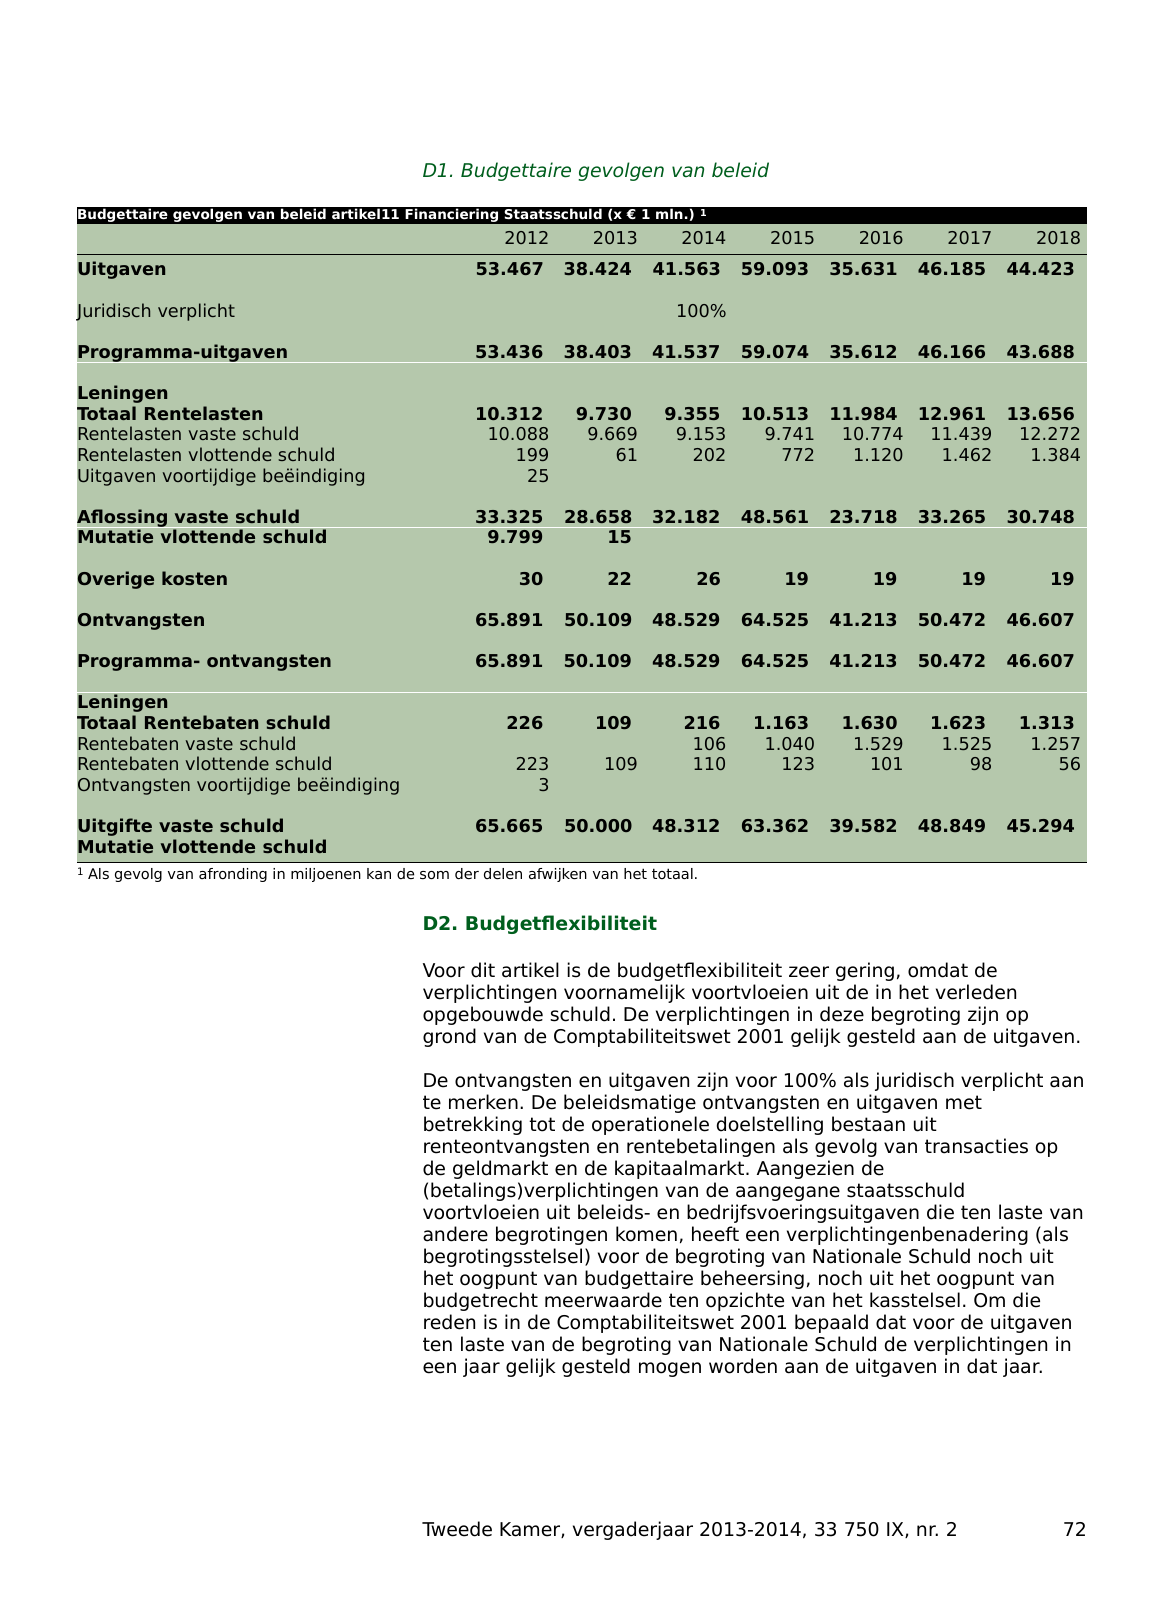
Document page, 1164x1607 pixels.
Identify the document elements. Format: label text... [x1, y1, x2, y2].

table_cell 1.529 [821, 734, 909, 754]
table_cell 32.182 [644, 507, 732, 527]
table_cell 10.774 [821, 424, 909, 445]
table_cell 2012 [466, 224, 555, 254]
table_cell [998, 796, 1087, 816]
table_cell [909, 548, 998, 569]
table_cell [644, 466, 732, 486]
table_cell 19 [821, 569, 909, 589]
table_cell Leningen [77, 693, 466, 713]
table_cell 23.718 [821, 507, 909, 527]
table_cell [732, 528, 821, 548]
table_cell [77, 224, 466, 254]
table_cell 226 [466, 713, 555, 734]
table_cell 50.109 [555, 651, 644, 672]
table_cell [644, 631, 732, 651]
table_cell [732, 672, 821, 692]
table_cell [998, 321, 1087, 342]
table_cell 772 [732, 445, 821, 466]
subtitle D2. Budgetflexibiliteit [422, 913, 1087, 935]
table_cell Ontvangsten [77, 610, 466, 631]
table_cell 2017 [909, 224, 998, 254]
table_cell 28.658 [555, 507, 644, 527]
table_cell [732, 548, 821, 569]
table_cell [644, 775, 732, 796]
table_cell [466, 631, 555, 651]
table_cell [644, 363, 732, 383]
table_cell 9.355 [644, 404, 732, 424]
table_cell [644, 280, 732, 301]
table_cell 1.257 [998, 734, 1087, 754]
table_cell Totaal Rentelasten [77, 404, 466, 424]
table_cell 48.529 [644, 651, 732, 672]
table_cell [821, 631, 909, 651]
table_cell 10.513 [732, 404, 821, 424]
table_cell [555, 734, 644, 754]
table_cell 9.799 [466, 528, 555, 548]
table_cell 46.607 [998, 651, 1087, 672]
table_cell [998, 363, 1087, 383]
table_cell [909, 321, 998, 342]
table_cell 109 [555, 713, 644, 734]
table_cell 1.462 [909, 445, 998, 466]
table_cell 1 Als gevolg van afronding in miljoenen kan de som der delen afwijken van het totaal. [77, 863, 1087, 883]
table_cell [909, 466, 998, 486]
table_cell Rentebaten vlottende schuld [77, 754, 466, 775]
table_cell [909, 363, 998, 383]
table_cell Juridisch verplicht [77, 301, 466, 321]
table_cell [998, 466, 1087, 486]
table_cell [821, 383, 909, 404]
table_cell [77, 363, 466, 383]
table_cell 11.984 [821, 404, 909, 424]
table_cell [555, 301, 644, 321]
table_cell 19 [732, 569, 821, 589]
table_cell [909, 837, 998, 862]
table_cell [821, 363, 909, 383]
subtitle D1. Budgettaire gevolgen van beleid [422, 160, 1087, 182]
table_cell 9.730 [555, 404, 644, 424]
table_cell [644, 589, 732, 610]
table_cell [644, 796, 732, 816]
table_cell 2016 [821, 224, 909, 254]
table_cell 3 [466, 775, 555, 796]
table_cell 110 [644, 754, 732, 775]
table_cell 26 [644, 569, 732, 589]
table_cell Mutatie vlottende schuld [77, 837, 466, 862]
table_cell [466, 837, 555, 862]
table_cell 48.561 [732, 507, 821, 527]
table_cell [644, 672, 732, 692]
table_cell [466, 672, 555, 692]
text Voor dit artikel is de budgetflexibiliteit zeer gering, omdat de verplichtingen voornamelijk voortvloeien uit de in het verleden opgebouwde schuld. De verplichtingen in deze begroting zijn op grond van de Comptabiliteitswet 2001 gelijk gesteld aan de uitgaven. [422, 960, 1087, 1048]
table_cell Rentelasten vaste schuld [77, 424, 466, 445]
table_cell 63.362 [732, 816, 821, 837]
table_cell 41.213 [821, 651, 909, 672]
table_cell [732, 775, 821, 796]
table_cell 1.313 [998, 713, 1087, 734]
text De ontvangsten en uitgaven zijn voor 100% als juridisch verplicht aan te merken. De beleidsmatige ontvangsten en uitgaven met betrekking tot de operationele doelstelling bestaan uit renteontvangsten en rentebetalingen als gevolg van transacties op de geldmarkt en de kapitaalmarkt. Aangezien de (betalings)verplichtingen van de aangegane staatsschuld voortvloeien uit beleids- en bedrijfsvoeringsuitgaven die ten laste van andere begrotingen komen, heeft een verplichtingenbenadering (als begrotingsstelsel) voor de begroting van Nationale Schuld noch uit het oogpunt van budgettaire beheersing, noch uit het oogpunt van budgetrecht meerwaarde ten opzichte van het kasstelsel. Om die reden is in de Comptabiliteitswet 2001 bepaald dat voor de uitgaven ten laste van de begroting van Nationale Schuld de verplichtingen in een jaar gelijk gesteld mogen worden aan de uitgaven in dat jaar. [422, 1070, 1087, 1378]
table_cell 50.000 [555, 816, 644, 837]
table_cell 202 [644, 445, 732, 466]
table_cell [998, 693, 1087, 713]
table_cell [909, 280, 998, 301]
table_cell [466, 301, 555, 321]
table_cell [909, 383, 998, 404]
table_cell [555, 693, 644, 713]
table_cell [555, 486, 644, 507]
table_cell 109 [555, 754, 644, 775]
table_cell [644, 321, 732, 342]
table_cell 199 [466, 445, 555, 466]
table_cell 65.891 [466, 610, 555, 631]
table_cell [732, 466, 821, 486]
table_cell 30 [466, 569, 555, 589]
table_cell [644, 383, 732, 404]
table_cell [821, 321, 909, 342]
table_cell [732, 363, 821, 383]
table_cell 19 [998, 569, 1087, 589]
table_cell [909, 631, 998, 651]
table_cell [821, 528, 909, 548]
table_cell [466, 693, 555, 713]
table_cell 50.472 [909, 610, 998, 631]
table_cell [732, 693, 821, 713]
table_cell [732, 837, 821, 862]
table_cell 11.439 [909, 424, 998, 445]
table_cell [555, 775, 644, 796]
table_cell 123 [732, 754, 821, 775]
table_cell [821, 837, 909, 862]
table_cell Rentelasten vlottende schuld [77, 445, 466, 466]
table_cell [466, 363, 555, 383]
table_cell [732, 321, 821, 342]
table_cell [909, 693, 998, 713]
table_cell 22 [555, 569, 644, 589]
table_cell [821, 301, 909, 321]
table_cell 19 [909, 569, 998, 589]
table_cell 64.525 [732, 610, 821, 631]
table_cell 1.120 [821, 445, 909, 466]
table_cell [732, 589, 821, 610]
table_cell [998, 589, 1087, 610]
table_cell 10.088 [466, 424, 555, 445]
table_cell [77, 589, 466, 610]
table_cell [909, 486, 998, 507]
table_cell 35.631 [821, 255, 909, 280]
table_cell [998, 548, 1087, 569]
table_cell [466, 796, 555, 816]
table_cell 61 [555, 445, 644, 466]
table_cell Aflossing vaste schuld [77, 507, 466, 527]
table_cell [555, 548, 644, 569]
table_cell 59.093 [732, 255, 821, 280]
table_cell Uitgifte vaste schuld [77, 816, 466, 837]
table_cell [644, 837, 732, 862]
table_cell [732, 301, 821, 321]
table_cell 100% [644, 301, 732, 321]
table_cell 65.891 [466, 651, 555, 672]
table_cell [998, 775, 1087, 796]
table_cell 44.423 [998, 255, 1087, 280]
table_cell [821, 589, 909, 610]
table_cell [821, 693, 909, 713]
table_cell 46.166 [909, 342, 998, 362]
table_cell 35.612 [821, 342, 909, 362]
table_cell [821, 466, 909, 486]
table_cell [821, 486, 909, 507]
table_cell 12.961 [909, 404, 998, 424]
table_cell Ontvangsten voortijdige beëindiging [77, 775, 466, 796]
table_cell 2018 [998, 224, 1087, 254]
table_cell 13.656 [998, 404, 1087, 424]
table_cell [77, 321, 466, 342]
table_cell [998, 486, 1087, 507]
table_cell [77, 796, 466, 816]
table_cell [821, 548, 909, 569]
table_cell 1.384 [998, 445, 1087, 466]
table_cell 65.665 [466, 816, 555, 837]
table_cell [998, 528, 1087, 548]
table_header Budgettaire gevolgen van beleid artikel11 Financiering Staatsschuld (x € 1 mln.) 1 [77, 207, 1087, 223]
table_cell [555, 383, 644, 404]
table_cell 12.272 [998, 424, 1087, 445]
table_cell [466, 486, 555, 507]
table_cell Programma-uitgaven [77, 342, 466, 362]
table_cell [555, 363, 644, 383]
table_cell 45.294 [998, 816, 1087, 837]
table_cell 33.265 [909, 507, 998, 527]
table_cell [77, 486, 466, 507]
table_cell [466, 321, 555, 342]
table_cell 53.467 [466, 255, 555, 280]
table_cell 2014 [644, 224, 732, 254]
table_cell 9.669 [555, 424, 644, 445]
table_cell [998, 631, 1087, 651]
table_cell 38.403 [555, 342, 644, 362]
table_cell 46.185 [909, 255, 998, 280]
table_cell 1.040 [732, 734, 821, 754]
table_cell 48.849 [909, 816, 998, 837]
table_cell [821, 775, 909, 796]
table_cell 15 [555, 528, 644, 548]
table_cell [821, 280, 909, 301]
table_cell [909, 301, 998, 321]
table_cell [77, 672, 466, 692]
table_cell [555, 837, 644, 862]
table_cell [555, 589, 644, 610]
table_cell [909, 775, 998, 796]
table_cell 50.109 [555, 610, 644, 631]
table_cell [821, 672, 909, 692]
table_cell 48.312 [644, 816, 732, 837]
table_cell 25 [466, 466, 555, 486]
table_cell Uitgaven [77, 255, 466, 280]
table_cell 38.424 [555, 255, 644, 280]
table_cell Leningen [77, 383, 466, 404]
table_cell [555, 321, 644, 342]
table_cell 64.525 [732, 651, 821, 672]
table_cell [77, 631, 466, 651]
table_cell 1.630 [821, 713, 909, 734]
table_cell 59.074 [732, 342, 821, 362]
table_cell 41.213 [821, 610, 909, 631]
table_cell 2015 [732, 224, 821, 254]
table_cell [732, 796, 821, 816]
table_cell [644, 486, 732, 507]
table_cell Uitgaven voortijdige beëindiging [77, 466, 466, 486]
table_cell 223 [466, 754, 555, 775]
table_cell 98 [909, 754, 998, 775]
table_cell [821, 796, 909, 816]
table_cell Rentebaten vaste schuld [77, 734, 466, 754]
table_cell [77, 548, 466, 569]
table_cell Mutatie vlottende schuld [77, 528, 466, 548]
table_cell [732, 280, 821, 301]
table_cell [555, 796, 644, 816]
table_cell 41.537 [644, 342, 732, 362]
table_cell [644, 528, 732, 548]
table_cell 39.582 [821, 816, 909, 837]
table_cell [732, 486, 821, 507]
table_cell [466, 734, 555, 754]
table_cell 41.563 [644, 255, 732, 280]
table_cell [909, 672, 998, 692]
table_cell 1.623 [909, 713, 998, 734]
table_cell 9.153 [644, 424, 732, 445]
table_cell 30.748 [998, 507, 1087, 527]
table_cell 101 [821, 754, 909, 775]
table_cell Totaal Rentebaten schuld [77, 713, 466, 734]
table_cell [555, 466, 644, 486]
table_cell [466, 589, 555, 610]
table_cell 48.529 [644, 610, 732, 631]
table_cell [909, 589, 998, 610]
table_cell [644, 548, 732, 569]
table_cell [998, 383, 1087, 404]
table_cell [77, 280, 466, 301]
table_cell [555, 280, 644, 301]
table_cell [555, 672, 644, 692]
table_cell 106 [644, 734, 732, 754]
table_cell 33.325 [466, 507, 555, 527]
table_cell Overige kosten [77, 569, 466, 589]
table_cell [998, 301, 1087, 321]
table_cell [644, 693, 732, 713]
table_cell [466, 383, 555, 404]
table_cell [732, 631, 821, 651]
table_cell 216 [644, 713, 732, 734]
table_cell 9.741 [732, 424, 821, 445]
table_cell [909, 796, 998, 816]
table_cell Programma- ontvangsten [77, 651, 466, 672]
table_cell [998, 672, 1087, 692]
table_cell [732, 383, 821, 404]
table_cell [998, 837, 1087, 862]
table_cell [466, 280, 555, 301]
table_cell 50.472 [909, 651, 998, 672]
table_cell [998, 280, 1087, 301]
table_cell 46.607 [998, 610, 1087, 631]
table_cell 1.163 [732, 713, 821, 734]
table_cell 1.525 [909, 734, 998, 754]
table_cell 2013 [555, 224, 644, 254]
table_cell 53.436 [466, 342, 555, 362]
table_cell [555, 631, 644, 651]
table_cell 10.312 [466, 404, 555, 424]
table_cell 56 [998, 754, 1087, 775]
table_cell [909, 528, 998, 548]
table_cell [466, 548, 555, 569]
table_cell 43.688 [998, 342, 1087, 362]
